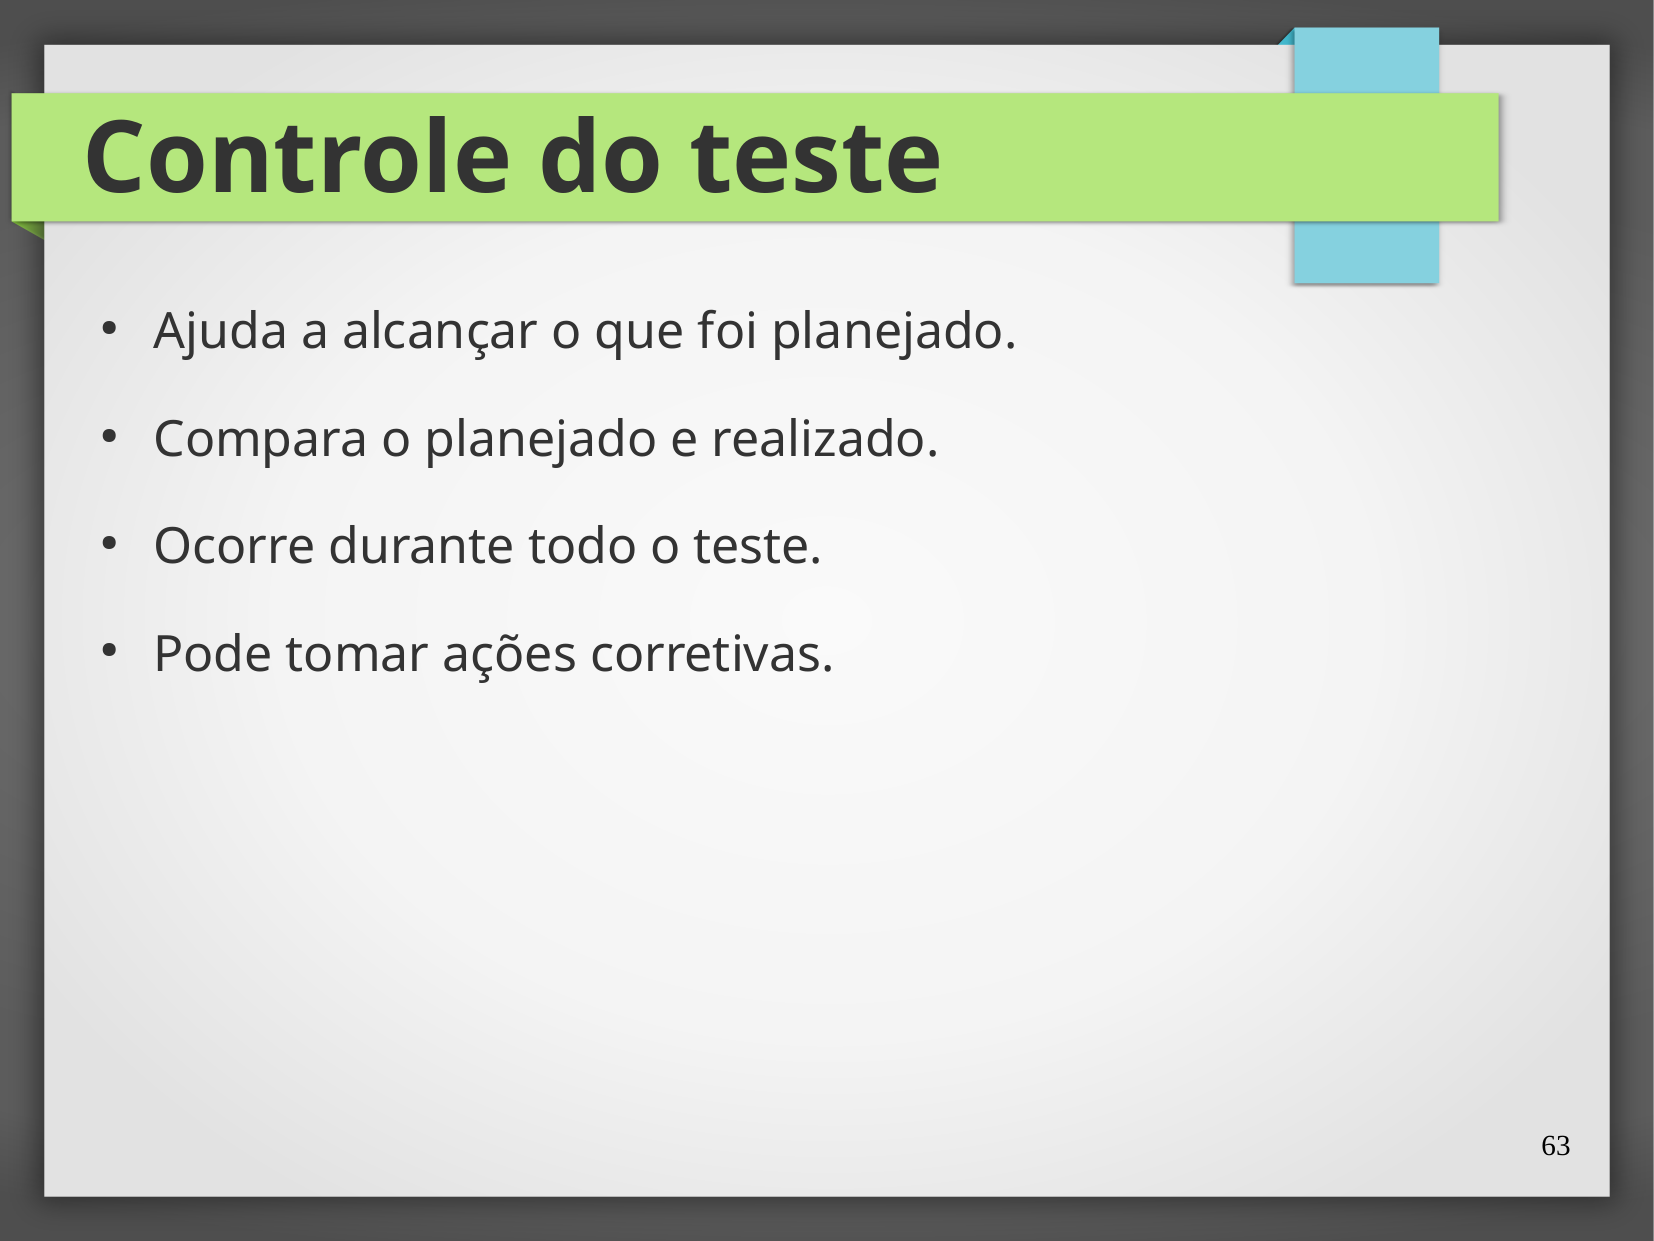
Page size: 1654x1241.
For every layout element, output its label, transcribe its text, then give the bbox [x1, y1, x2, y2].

list Ajuda a alcançar o que foi planejado. Compara o planejado e realizado. Ocorre durante todo o teste. Pode tomar ações corretivas. [82, 295, 1571, 1015]
picture [0, 0, 1654, 1241]
title Controle do teste [82, 94, 1264, 213]
